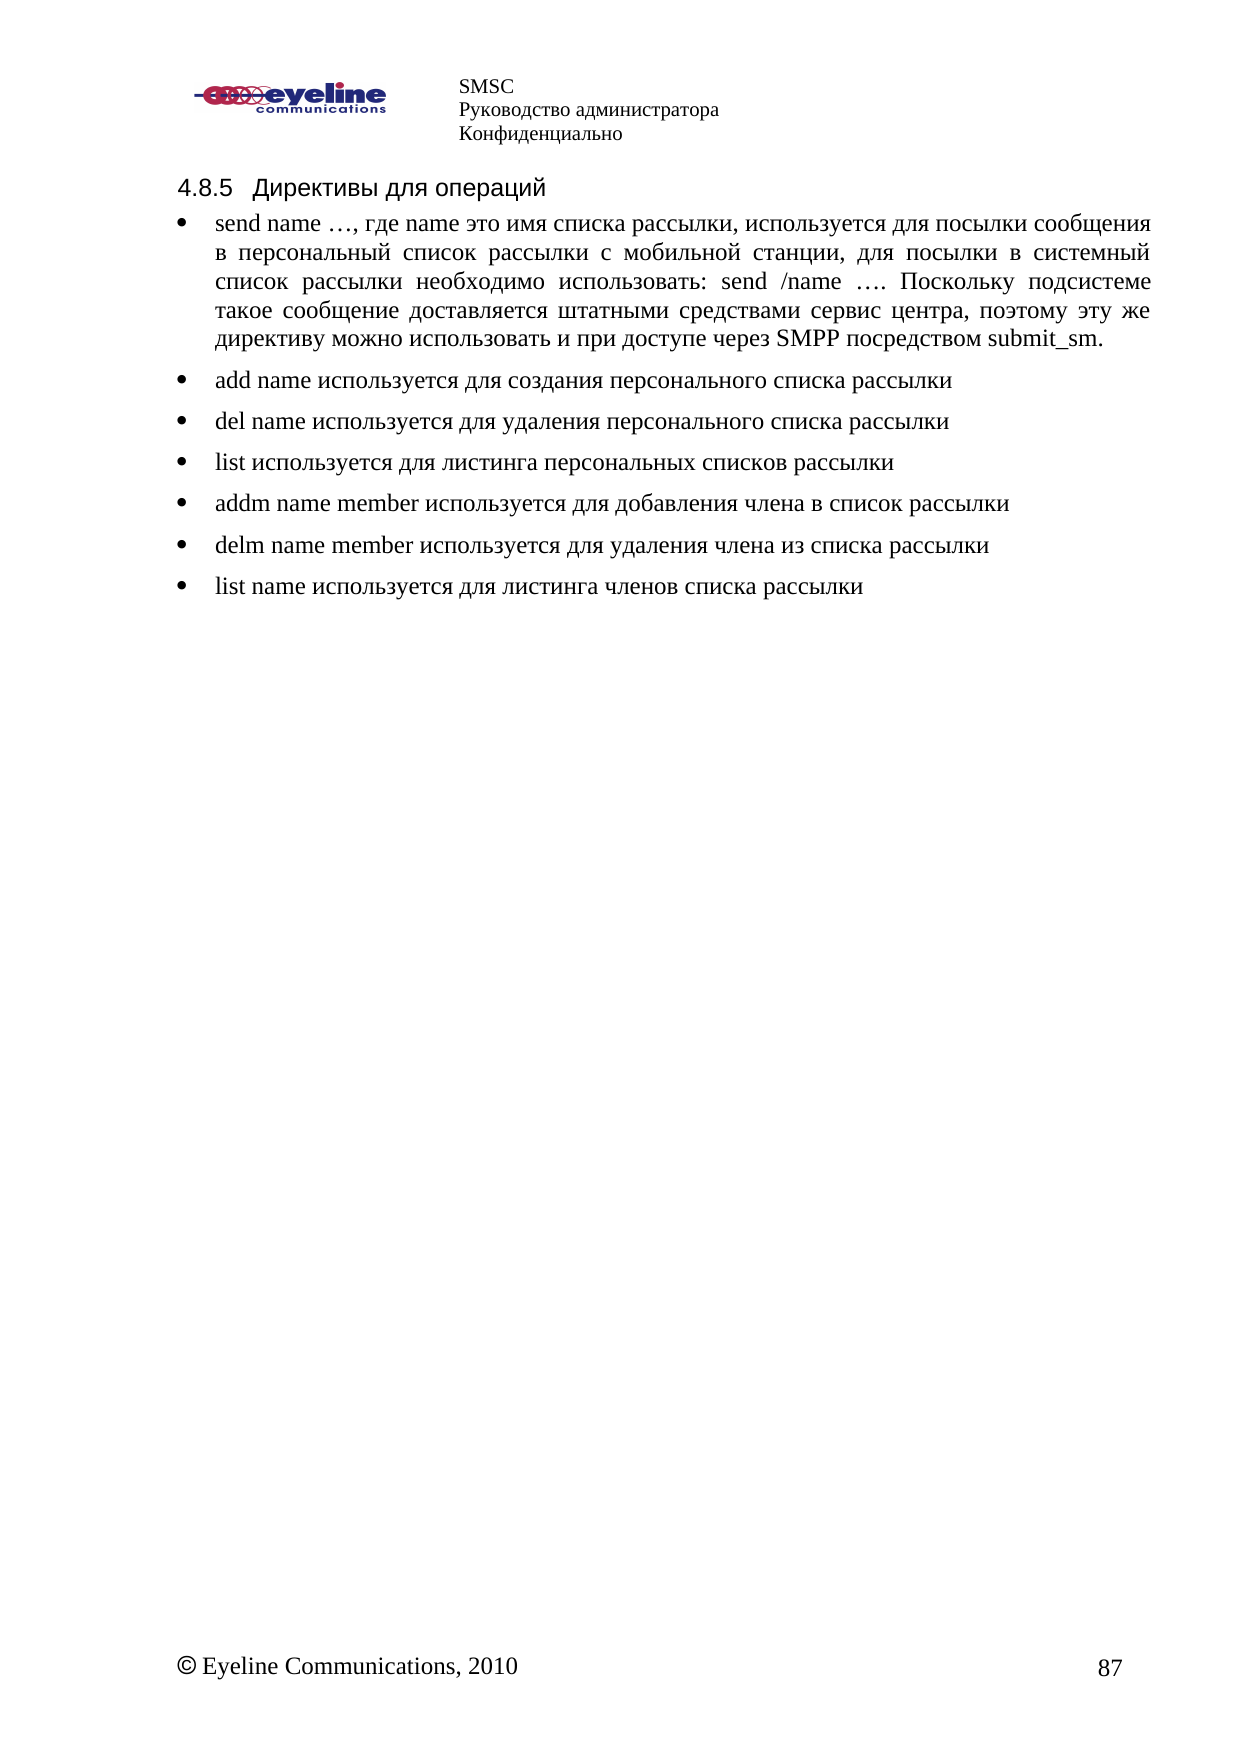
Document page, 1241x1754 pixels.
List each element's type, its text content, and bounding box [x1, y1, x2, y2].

list delm name member используется для удаления члена из списка рассылки [177, 530, 1152, 558]
list del name используется для удаления персонального списка рассылки [177, 406, 1152, 435]
subtitle Директивы для операций [177, 173, 1152, 202]
list add name используется для создания персонального списка рассылки [177, 365, 1152, 393]
list list name используется для листинга членов списка рассылки [177, 571, 1152, 600]
list list используется для листинга персональных списков рассылки [177, 447, 1152, 476]
picture [194, 82, 386, 113]
list addm name member используется для добавления члена в список рассылки [177, 488, 1152, 517]
list send name …, где name это имя списка рассылки, используется для посылки сообщения в персональный список рассылки с мобильной станции, для посылки в системный список рассылки необходимо использовать: send /name …. Поскольку подсистеме такое сообщение доставляется штатными средствами сервис центра, поэтому эту же директиву можно использовать и при доступе через SMPP посредством submit_sm. [177, 208, 1152, 352]
